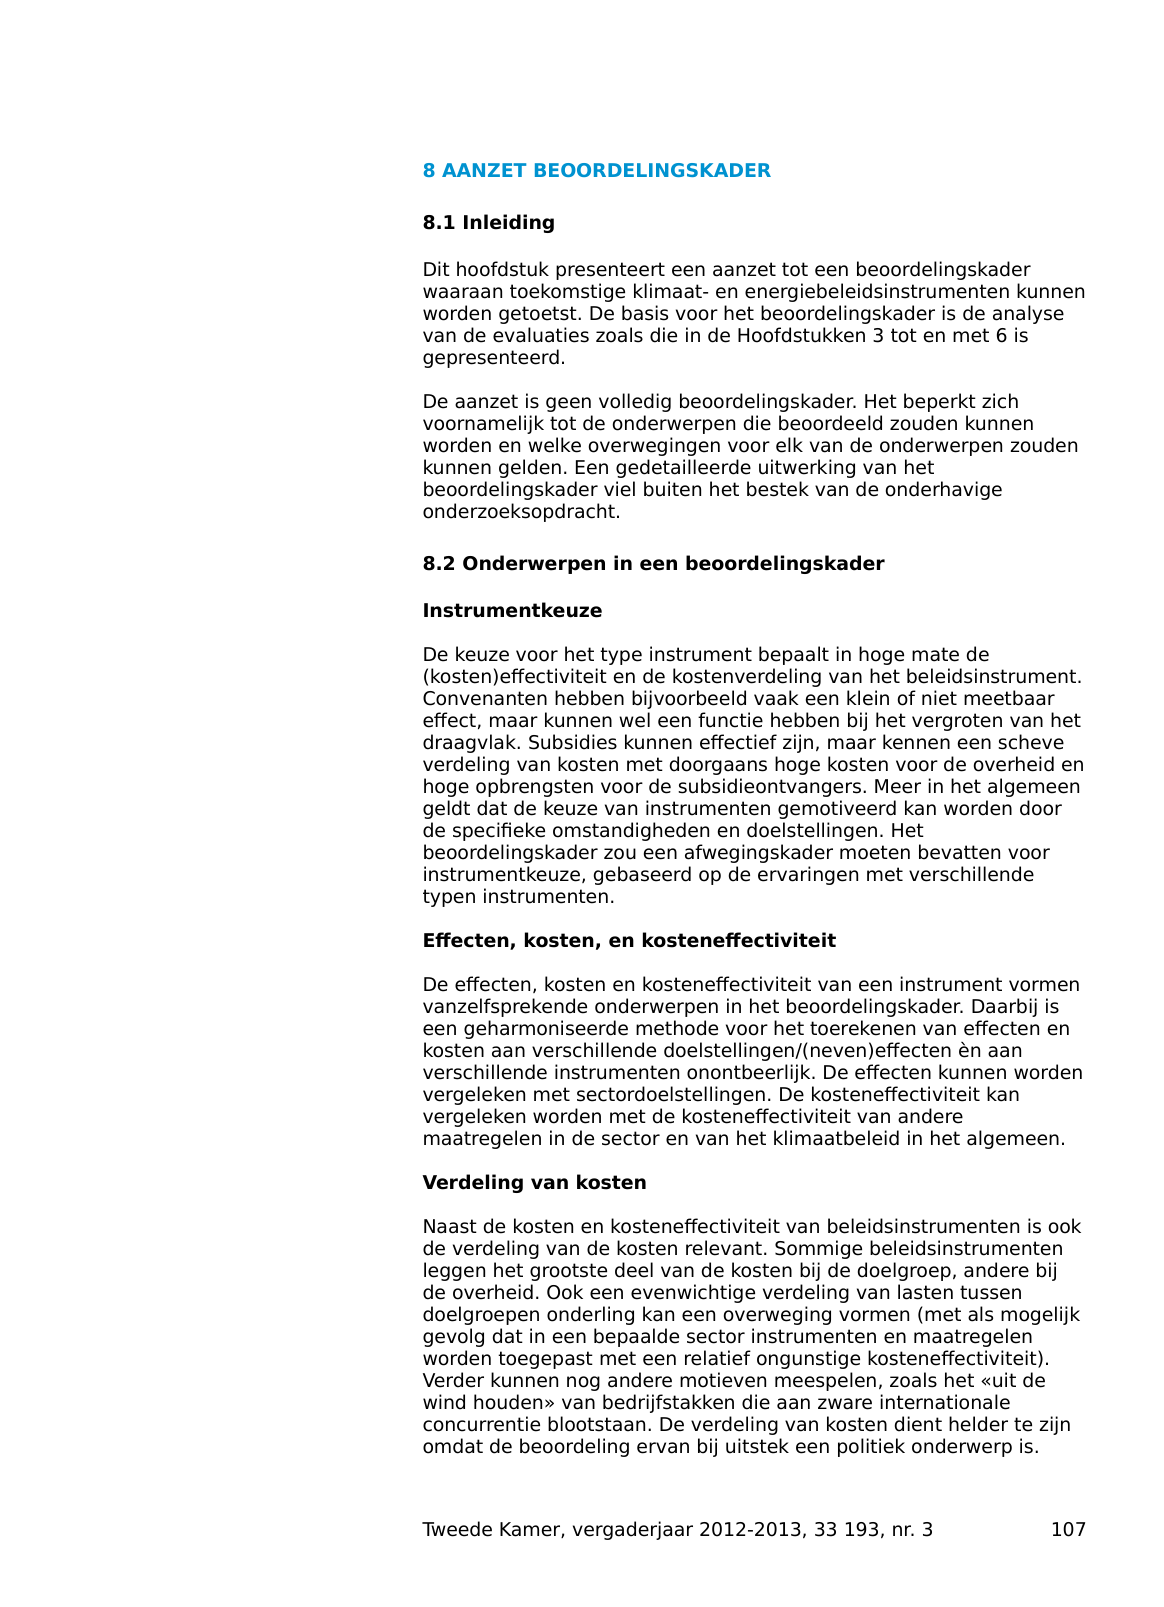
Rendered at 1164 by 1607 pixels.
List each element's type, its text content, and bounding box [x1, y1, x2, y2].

text De effecten, kosten en kosteneffectiviteit van een instrument vormen vanzelfsprekende onderwerpen in het beoordelingskader. Daarbij is een geharmoniseerde methode voor het toerekenen van effecten en kosten aan verschillende doelstellingen/(neven)effecten èn aan verschillende instrumenten onontbeerlijk. De effecten kunnen worden vergeleken met sectordoelstellingen. De kosteneffectiviteit kan vergeleken worden met de kosteneffectiviteit van andere maatregelen in de sector en van het klimaatbeleid in het algemeen. [422, 974, 1087, 1150]
text Naast de kosten en kosteneffectiviteit van beleidsinstrumenten is ook de verdeling van de kosten relevant. Sommige beleidsinstrumenten leggen het grootste deel van de kosten bij de doelgroep, andere bij de overheid. Ook een evenwichtige verdeling van lasten tussen doelgroepen onderling kan een overweging vormen (met als mogelijk gevolg dat in een bepaalde sector instrumenten en maatregelen worden toegepast met een relatief ongunstige kosteneffectiviteit). Verder kunnen nog andere motieven meespelen, zoals het «uit de wind houden» van bedrijfstakken die aan zware internationale concurrentie blootstaan. De verdeling van kosten dient helder te zijn omdat de beoordeling ervan bij uitstek een politiek onderwerp is. [422, 1216, 1087, 1458]
subtitle Instrumentkeuze [422, 600, 1087, 622]
subtitle 8 AANZET BEOORDELINGSKADER [422, 160, 1087, 182]
text De keuze voor het type instrument bepaalt in hoge mate de (kosten)effectiviteit en de kostenverdeling van het beleidsinstrument. Convenanten hebben bijvoorbeeld vaak een klein of niet meetbaar effect, maar kunnen wel een functie hebben bij het vergroten van het draagvlak. Subsidies kunnen effectief zijn, maar kennen een scheve verdeling van kosten met doorgaans hoge kosten voor de overheid en hoge opbrengsten voor de subsidieontvangers. Meer in het algemeen geldt dat de keuze van instrumenten gemotiveerd kan worden door de specifieke omstandigheden en doelstellingen. Het beoordelingskader zou een afwegingskader moeten bevatten voor instrumentkeuze, gebaseerd op de ervaringen met verschillende typen instrumenten. [422, 644, 1087, 908]
subtitle 8.2 Onderwerpen in een beoordelingskader [422, 553, 1087, 575]
subtitle 8.1 Inleiding [422, 212, 1087, 234]
text Dit hoofdstuk presenteert een aanzet tot een beoordelingskader waaraan toekomstige klimaat- en energiebeleidsinstrumenten kunnen worden getoetst. De basis voor het beoordelingskader is de analyse van de evaluaties zoals die in de Hoofdstukken 3 tot en met 6 is gepresenteerd. [422, 259, 1087, 369]
subtitle Verdeling van kosten [422, 1172, 1087, 1194]
subtitle Effecten, kosten, en kosteneffectiviteit [422, 930, 1087, 952]
text De aanzet is geen volledig beoordelingskader. Het beperkt zich voornamelijk tot de onderwerpen die beoordeeld zouden kunnen worden en welke overwegingen voor elk van de onderwerpen zouden kunnen gelden. Een gedetailleerde uitwerking van het beoordelingskader viel buiten het bestek van de onderhavige onderzoeksopdracht. [422, 391, 1087, 523]
